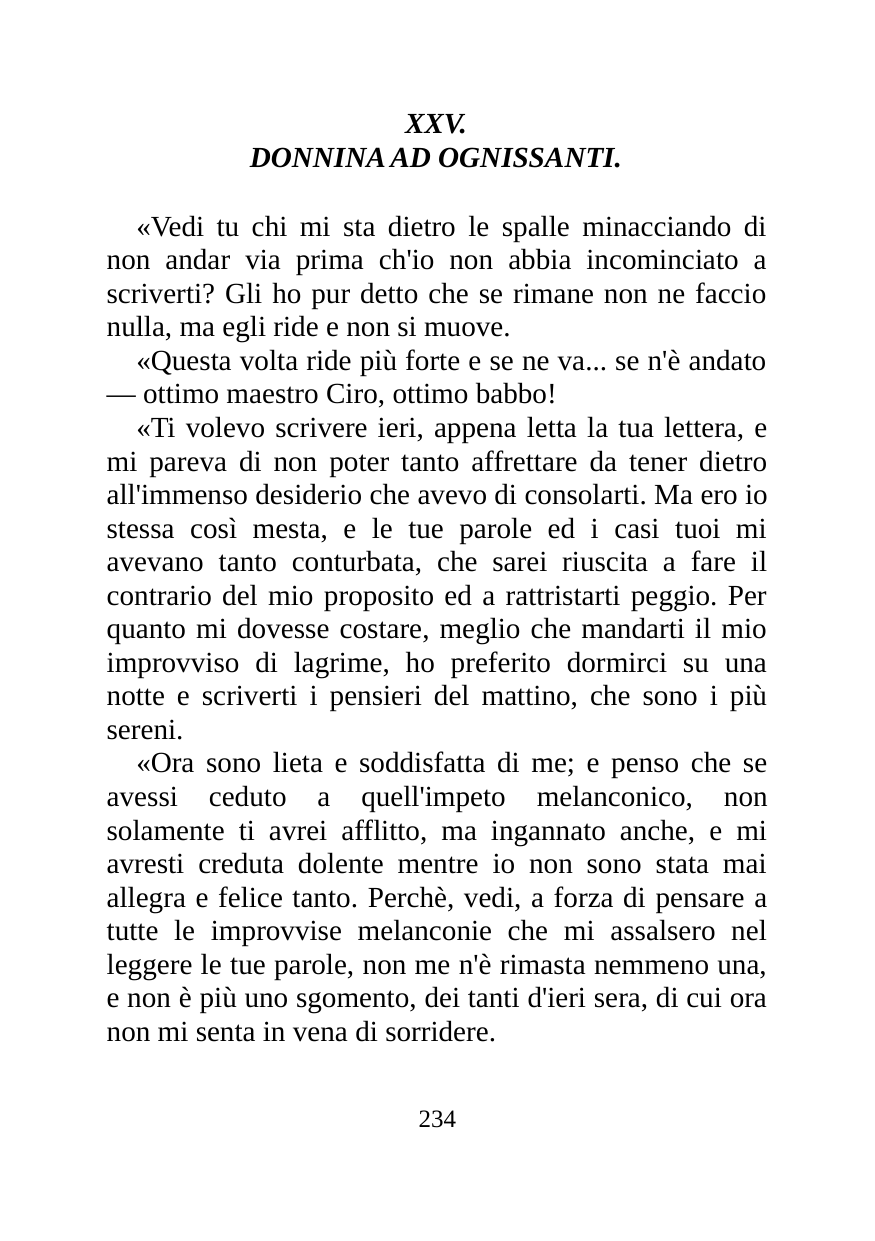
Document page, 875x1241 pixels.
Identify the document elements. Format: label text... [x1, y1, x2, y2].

text «Ti volevo scrivere ieri, appena letta la tua lettera, e mi pareva di non poter tanto affrettare da tener dietro all'immenso desiderio che avevo di consolarti. Ma ero io stessa così mesta, e le tue parole ed i casi tuoi mi avevano tanto conturbata, che sarei riuscita a fare il contrario del mio proposito ed a rattristarti peggio. Per quanto mi dovesse costare, meglio che mandarti il mio improvviso di lagrime, ho preferito dormirci su una notte e scriverti i pensieri del mattino, che sono i più sereni. [106, 410, 768, 746]
subtitle XXV. DONNINA AD OGNISSANTI. [106, 106, 768, 173]
text «Vedi tu chi mi sta dietro le spalle minacciando di non andar via prima ch'io non abbia incominciato a scriverti? Gli ho pur detto che se rimane non ne faccio nulla, ma egli ride e non si muove. [106, 209, 768, 343]
text «Ora sono lieta e soddisfatta di me; e penso che se avessi ceduto a quell'impeto melanconico, non solamente ti avrei afflitto, ma ingannato anche, e mi avresti creduta dolente mentre io non sono stata mai allegra e felice tanto. Perchè, vedi, a forza di pensare a tutte le improvvise melanconie che mi assalsero nel leggere le tue parole, non me n'è rimasta nemmeno una, e non è più uno sgomento, dei tanti d'ieri sera, di cui ora non mi senta in vena di sorridere. [106, 746, 768, 1047]
text «Questa volta ride più forte e se ne va... se n'è andato — ottimo maestro Ciro, ottimo babbo! [106, 343, 768, 410]
